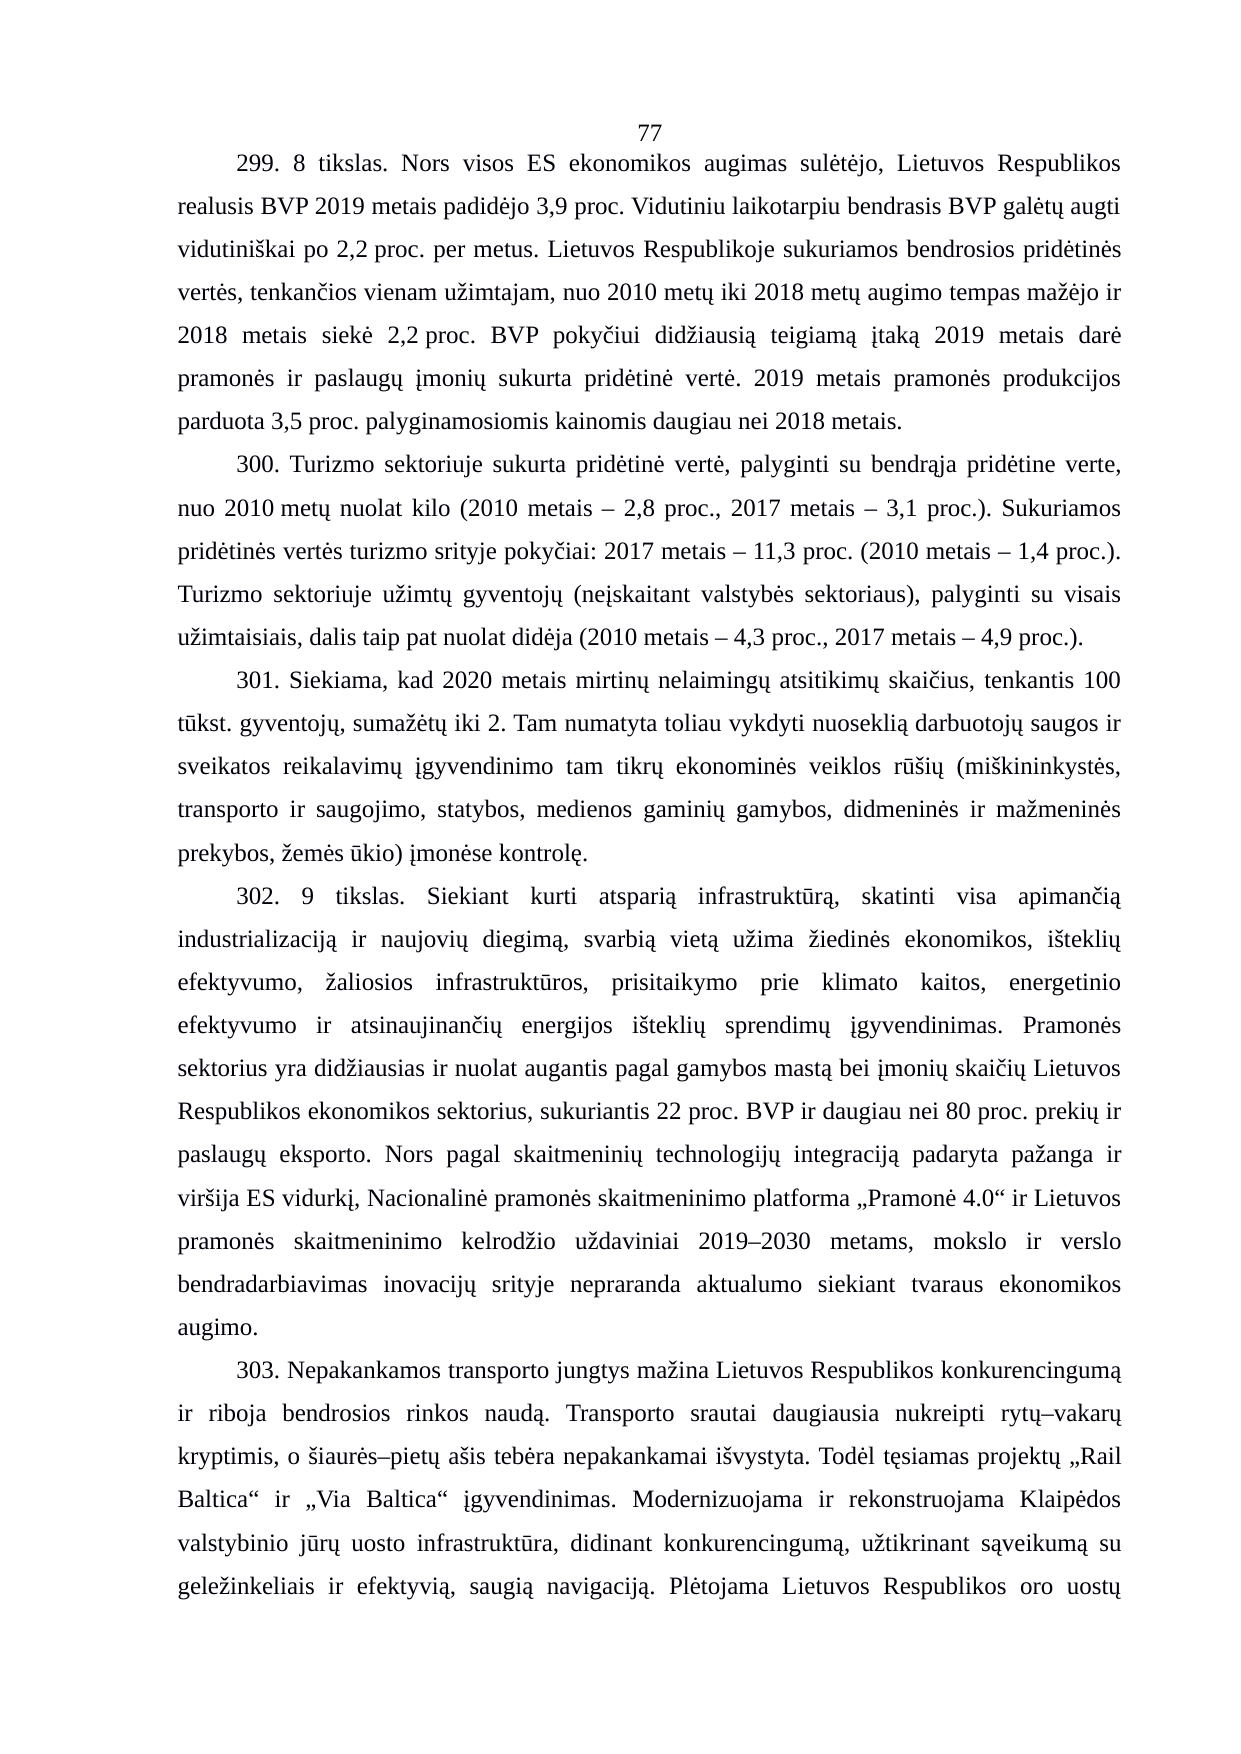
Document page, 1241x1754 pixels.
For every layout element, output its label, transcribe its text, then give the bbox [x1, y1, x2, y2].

text 302. 9 tikslas. Siekiant kurti atsparią infrastruktūrą, skatinti visa apimančią industrializaciją ir naujovių diegimą, svarbią vietą užima žiedinės ekonomikos, išteklių efektyvumo, žaliosios infrastruktūros, prisitaikymo prie klimato kaitos, energetinio efektyvumo ir atsinaujinančių energijos išteklių sprendimų įgyvendinimas. Pramonės sektorius yra didžiausias ir nuolat augantis pagal gamybos mastą bei įmonių skaičių Lietuvos Respublikos ekonomikos sektorius, sukuriantis 22 proc. BVP ir daugiau nei 80 proc. prekių ir paslaugų eksporto. Nors pagal skaitmeninių technologijų integraciją padaryta pažanga ir viršija ES vidurkį, Nacionalinė pramonės skaitmeninimo platforma „Pramonė 4.0“ ir Lietuvos pramonės skaitmeninimo kelrodžio uždaviniai 2019–2030 metams, mokslo ir verslo bendradarbiavimas inovacijų srityje nepraranda aktualumo siekiant tvaraus ekonomikos augimo. [177, 881, 1122, 1341]
text 303. Nepakankamos transporto jungtys mažina Lietuvos Respublikos konkurencingumą ir riboja bendrosios rinkos naudą. Transporto srautai daugiausia nukreipti rytų–vakarų kryptimis, o šiaurės–pietų ašis tebėra nepakankamai išvystyta. Todėl tęsiamas projektų „Rail Baltica“ ir „Via Baltica“ įgyvendinimas. Modernizuojama ir rekonstruojama Klaipėdos valstybinio jūrų uosto infrastruktūra, didinant konkurencingumą, užtikrinant sąveikumą su geležinkeliais ir efektyvią, saugią navigaciją. Plėtojama Lietuvos Respublikos oro uostų [177, 1355, 1122, 1599]
text 300. Turizmo sektoriuje sukurta pridėtinė vertė, palyginti su bendrąja pridėtine verte, nuo 2010 metų nuolat kilo (2010 metais – 2,8 proc., 2017 metais – 3,1 proc.). Sukuriamos pridėtinės vertės turizmo srityje pokyčiai: 2017 metais – 11,3 proc. (2010 metais – 1,4 proc.). Turizmo sektoriuje užimtų gyventojų (neįskaitant valstybės sektoriaus), palyginti su visais užimtaisiais, dalis taip pat nuolat didėja (2010 metais – 4,3 proc., 2017 metais – 4,9 proc.). [177, 449, 1122, 651]
text 299. 8 tikslas. Nors visos ES ekonomikos augimas sulėtėjo, Lietuvos Respublikos realusis BVP 2019 metais padidėjo 3,9 proc. Vidutiniu laikotarpiu bendrasis BVP galėtų augti vidutiniškai po 2,2 proc. per metus. Lietuvos Respublikoje sukuriamos bendrosios pridėtinės vertės, tenkančios vienam užimtajam, nuo 2010 metų iki 2018 metų augimo tempas mažėjo ir 2018 metais siekė 2,2 proc. BVP pokyčiui didžiausią teigiamą įtaką 2019 metais darė pramonės ir paslaugų įmonių sukurta pridėtinė vertė. 2019 metais pramonės produkcijos parduota 3,5 proc. palyginamosiomis kainomis daugiau nei 2018 metais. [177, 148, 1122, 435]
text 301. Siekiama, kad 2020 metais mirtinų nelaimingų atsitikimų skaičius, tenkantis 100 tūkst. gyventojų, sumažėtų iki 2. Tam numatyta toliau vykdyti nuoseklią darbuotojų saugos ir sveikatos reikalavimų įgyvendinimo tam tikrų ekonominės veiklos rūšių (miškininkystės, transporto ir saugojimo, statybos, medienos gaminių gamybos, didmeninės ir mažmeninės prekybos, žemės ūkio) įmonėse kontrolę. [177, 665, 1122, 866]
